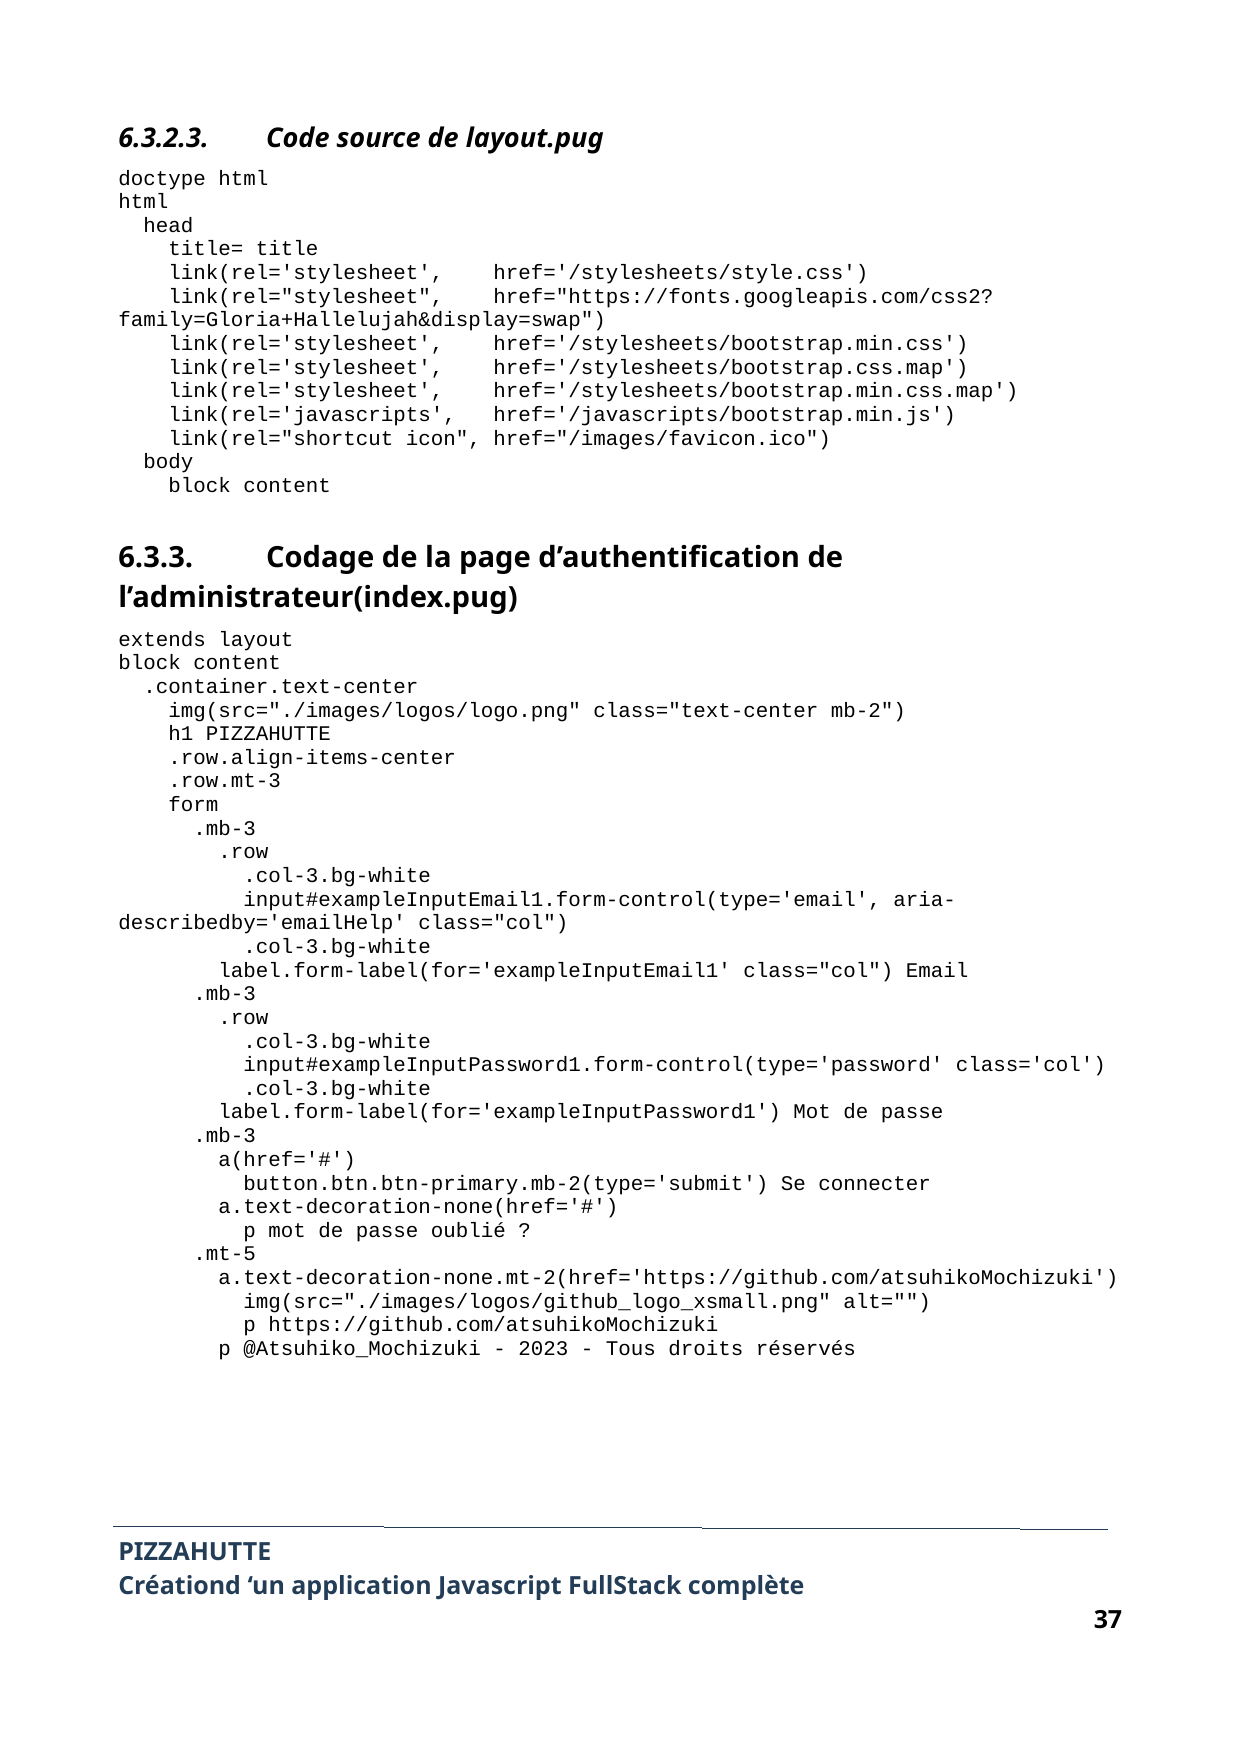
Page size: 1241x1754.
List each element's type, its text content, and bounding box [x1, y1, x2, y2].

text a.text-decoration-none.mt-2(href='https://github.com/atsuhikoMochizuki') [118, 1267, 1122, 1291]
text a(href='#') [118, 1149, 1122, 1172]
text input#exampleInputEmail1.form-control(type='email', aria-describedby='emailHelp' class="col") [118, 889, 1122, 936]
text .col-3.bg-white [118, 936, 1122, 960]
text .mt-5 [118, 1243, 1122, 1267]
text .row.align-items-center [118, 747, 1122, 771]
text .row.mt-3 [118, 771, 1122, 794]
text .mb-3 [118, 818, 1122, 841]
text h1 PIZZAHUTTE [118, 723, 1122, 747]
text img(src="./images/logos/github_logo_xsmall.png" alt="") [118, 1291, 1122, 1314]
text .container.text-center [118, 676, 1122, 699]
text .col-3.bg-white [118, 865, 1122, 889]
text head [118, 215, 1122, 238]
text block content [118, 652, 1122, 676]
text p @Atsuhiko_Mochizuki - 2023 - Tous droits réservés [118, 1338, 1122, 1362]
text p https://github.com/atsuhikoMochizuki [118, 1314, 1122, 1338]
text link(rel='stylesheet', href='/stylesheets/bootstrap.min.css') [118, 333, 1122, 357]
text .col-3.bg-white [118, 1031, 1122, 1054]
text img(src="./images/logos/logo.png" class="text-center mb-2") [118, 699, 1122, 723]
text form [118, 794, 1122, 818]
text .row [118, 1007, 1122, 1031]
text .col-3.bg-white [118, 1078, 1122, 1102]
text body [118, 451, 1122, 475]
text link(rel='stylesheet', href='/stylesheets/style.css') [118, 262, 1122, 286]
subtitle Code source de layout.pug [118, 118, 1122, 155]
text link(rel="stylesheet", href="https://fonts.googleapis.com/css2?family=Gloria+Hallelujah&display=swap") [118, 286, 1122, 333]
text button.btn.btn-primary.mb-2(type='submit') Se connecter [118, 1172, 1122, 1196]
text link(rel='stylesheet', href='/stylesheets/bootstrap.css.map') [118, 357, 1122, 380]
text .mb-3 [118, 983, 1122, 1007]
text .mb-3 [118, 1125, 1122, 1149]
text input#exampleInputPassword1.form-control(type='password' class='col') [118, 1054, 1122, 1078]
subtitle Codage de la page d’authentification de l’administrateur(index.pug) [118, 537, 1122, 616]
text link(rel='stylesheet', href='/stylesheets/bootstrap.min.css.map') [118, 380, 1122, 404]
text html [118, 191, 1122, 215]
text block content [118, 475, 1122, 498]
text .row [118, 841, 1122, 865]
text link(rel='javascripts', href='/javascripts/bootstrap.min.js') [118, 404, 1122, 428]
text a.text-decoration-none(href='#') [118, 1196, 1122, 1220]
text label.form-label(for='exampleInputPassword1') Mot de passe [118, 1102, 1122, 1125]
text title= title [118, 238, 1122, 262]
text link(rel="shortcut icon", href="/images/favicon.ico") [118, 428, 1122, 451]
text extends layout [118, 629, 1122, 652]
text p mot de passe oublié ? [118, 1220, 1122, 1243]
text doctype html [118, 167, 1122, 191]
text label.form-label(for='exampleInputEmail1' class="col") Email [118, 960, 1122, 983]
